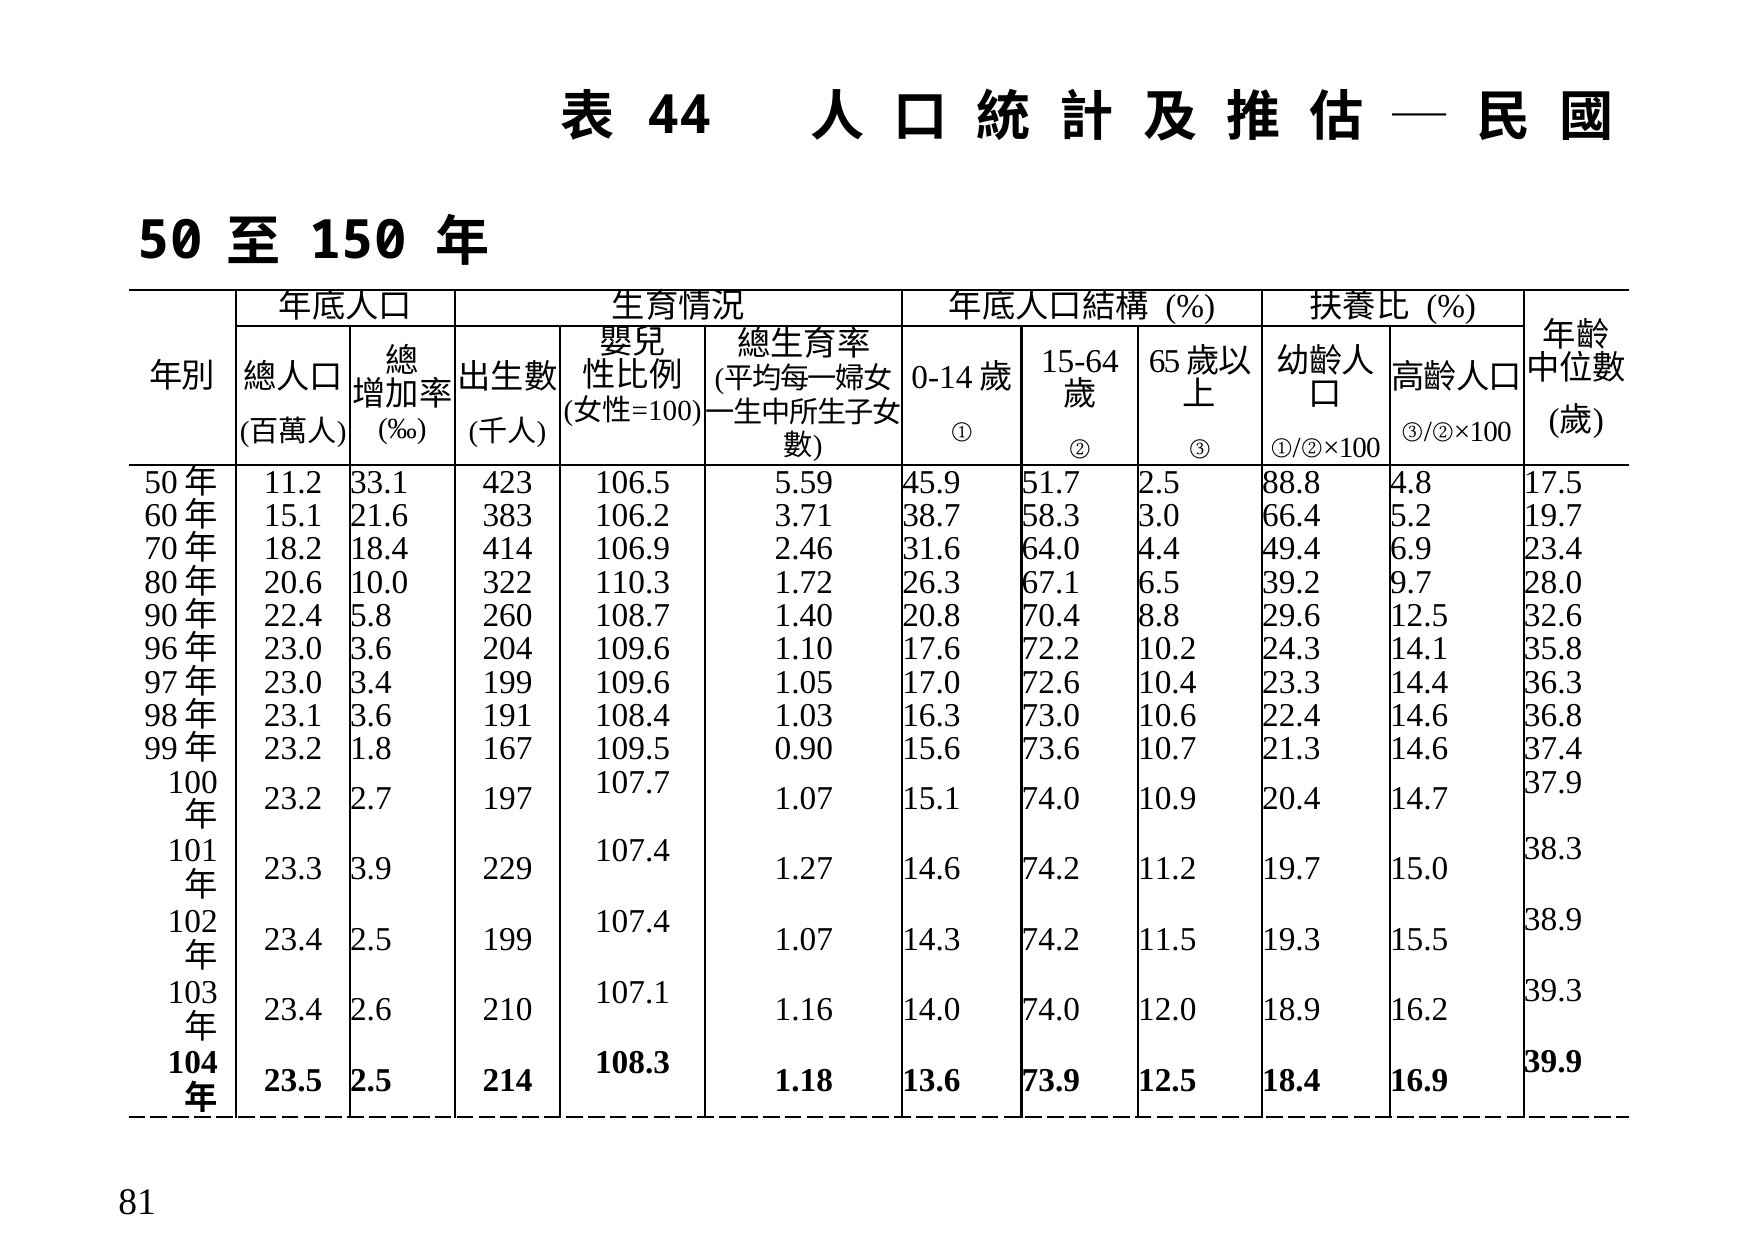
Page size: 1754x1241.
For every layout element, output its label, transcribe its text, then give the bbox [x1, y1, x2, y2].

table_cell 74.0 [1023, 975, 1137, 1046]
table_cell 14.6 [903, 833, 1020, 904]
table_cell 6.5 [1139, 566, 1261, 600]
table_cell 10.9 [1139, 766, 1261, 833]
table_cell 11.2 [237, 466, 349, 500]
table_cell 15.0 [1391, 833, 1523, 904]
table_cell 70.4 [1023, 600, 1137, 633]
table_cell 總 增加率 (‰) [351, 327, 454, 464]
table_cell 1.03 [706, 700, 901, 733]
table_cell 28.0 [1525, 566, 1628, 600]
table_cell 20.6 [237, 566, 349, 600]
table_cell 12.5 [1139, 1046, 1261, 1116]
table_cell 2.6 [351, 975, 454, 1046]
table_cell 107.4 [561, 833, 704, 904]
table_cell 39.2 [1263, 566, 1389, 600]
table_cell 49.4 [1263, 533, 1389, 566]
table_cell 23.0 [237, 633, 349, 666]
table_cell 11.2 [1139, 833, 1261, 904]
table_cell 33.1 [351, 466, 454, 500]
table_cell 出生數 (千人) [456, 327, 559, 464]
table_cell 23.3 [237, 833, 349, 904]
table_cell 39.9 [1525, 1046, 1628, 1116]
table_cell 38.9 [1525, 904, 1628, 975]
table_cell 23.3 [1263, 666, 1389, 700]
table_cell 73.6 [1023, 733, 1137, 766]
table_cell 23.1 [237, 700, 349, 733]
table_cell 1.40 [706, 600, 901, 633]
table_cell 73.9 [1023, 1046, 1137, 1116]
table_cell 106.5 [561, 466, 704, 500]
table_cell 5.8 [351, 600, 454, 633]
table_header 年底人口 [237, 291, 454, 324]
table_cell 5.2 [1391, 500, 1523, 533]
table_cell 2.7 [351, 766, 454, 833]
table_cell 109.6 [561, 633, 704, 666]
table_cell 1.8 [351, 733, 454, 766]
table_cell 80年 [129, 566, 235, 600]
table_cell 1.05 [706, 666, 901, 700]
table_cell 10.7 [1139, 733, 1261, 766]
table_cell 1.07 [706, 766, 901, 833]
table_cell 64.0 [1023, 533, 1137, 566]
table_cell 107.7 [561, 766, 704, 833]
table_cell 16.9 [1391, 1046, 1523, 1116]
table_header 扶養比 (%) [1263, 291, 1523, 324]
table_cell 191 [456, 700, 559, 733]
table_cell 15.5 [1391, 904, 1523, 975]
table_cell 22.4 [1263, 700, 1389, 733]
table_cell 3.6 [351, 633, 454, 666]
table_cell 210 [456, 975, 559, 1046]
table_cell 19.7 [1525, 500, 1628, 533]
table_cell 100年 [129, 766, 235, 833]
table_cell 14.7 [1391, 766, 1523, 833]
table_cell 15.1 [903, 766, 1020, 833]
table_cell 67.1 [1023, 566, 1137, 600]
table_cell 72.6 [1023, 666, 1137, 700]
table_cell 65歲以上 ③ [1139, 327, 1261, 464]
table_cell 11.5 [1139, 904, 1261, 975]
table_cell 23.4 [1525, 533, 1628, 566]
table_cell 32.6 [1525, 600, 1628, 633]
table_cell 10.2 [1139, 633, 1261, 666]
table_cell 74.2 [1023, 833, 1137, 904]
table_cell 3.6 [351, 700, 454, 733]
table_cell 101年 [129, 833, 235, 904]
table_cell 26.3 [903, 566, 1020, 600]
table_cell 16.3 [903, 700, 1020, 733]
table_cell 58.3 [1023, 500, 1137, 533]
table_cell 45.9 [903, 466, 1020, 500]
table_cell 23.2 [237, 766, 349, 833]
table_cell 21.3 [1263, 733, 1389, 766]
table_cell 0-14歲 ① [903, 327, 1020, 464]
table_cell 10.6 [1139, 700, 1261, 733]
table_cell 總人口 (百萬人) [237, 327, 349, 464]
table_cell 4.8 [1391, 466, 1523, 500]
table_cell 14.4 [1391, 666, 1523, 700]
table_cell 74.2 [1023, 904, 1137, 975]
table_cell 322 [456, 566, 559, 600]
table_cell 12.5 [1391, 600, 1523, 633]
table_cell 14.1 [1391, 633, 1523, 666]
table_cell 14.0 [903, 975, 1020, 1046]
table_cell 37.4 [1525, 733, 1628, 766]
table_cell 17.5 [1525, 466, 1628, 500]
table_cell 10.0 [351, 566, 454, 600]
table_cell 167 [456, 733, 559, 766]
table_cell 14.6 [1391, 700, 1523, 733]
table_cell 106.2 [561, 500, 704, 533]
table_cell 102年 [129, 904, 235, 975]
table_cell 107.1 [561, 975, 704, 1046]
table_cell 19.7 [1263, 833, 1389, 904]
table_cell 60年 [129, 500, 235, 533]
table_cell 214 [456, 1046, 559, 1116]
table_cell 204 [456, 633, 559, 666]
table_cell 12.0 [1139, 975, 1261, 1046]
table_cell 104年 [129, 1046, 235, 1116]
table_cell 99年 [129, 733, 235, 766]
table_cell 383 [456, 500, 559, 533]
table_cell 高齡人口 ③/②×100 [1391, 327, 1523, 464]
table_cell 18.2 [237, 533, 349, 566]
table_cell 38.7 [903, 500, 1020, 533]
table_header 生育情況 [456, 291, 901, 324]
table_cell 嬰兒 性比例 (女性=100) [561, 327, 704, 464]
table_header 年底人口結構 (%) [903, 291, 1261, 324]
table_cell 108.4 [561, 700, 704, 733]
table_cell 1.07 [706, 904, 901, 975]
table_cell 17.6 [903, 633, 1020, 666]
table_cell 6.9 [1391, 533, 1523, 566]
table_cell 4.4 [1139, 533, 1261, 566]
table_cell 229 [456, 833, 559, 904]
table_cell 3.9 [351, 833, 454, 904]
table_cell 36.3 [1525, 666, 1628, 700]
table_header 年齡 中位數 (歲) [1525, 291, 1628, 464]
table_cell 15.1 [237, 500, 349, 533]
table_cell 23.5 [237, 1046, 349, 1116]
table_cell 23.4 [237, 904, 349, 975]
table_cell 66.4 [1263, 500, 1389, 533]
table_cell 110.3 [561, 566, 704, 600]
table_cell 3.0 [1139, 500, 1261, 533]
table_cell 18.4 [351, 533, 454, 566]
table_cell 103年 [129, 975, 235, 1046]
table_cell 39.3 [1525, 975, 1628, 1046]
table_cell 23.0 [237, 666, 349, 700]
table_cell 1.10 [706, 633, 901, 666]
table_cell 107.4 [561, 904, 704, 975]
table_cell 2.5 [351, 1046, 454, 1116]
table_cell 106.9 [561, 533, 704, 566]
table_cell 21.6 [351, 500, 454, 533]
table_cell 35.8 [1525, 633, 1628, 666]
table_cell 15-64歲 ② [1023, 327, 1137, 464]
table_cell 23.2 [237, 733, 349, 766]
table_cell 18.9 [1263, 975, 1389, 1046]
table_cell 18.4 [1263, 1046, 1389, 1116]
table_cell 197 [456, 766, 559, 833]
table_cell 14.6 [1391, 733, 1523, 766]
table_cell 5.59 [706, 466, 901, 500]
table_cell 96年 [129, 633, 235, 666]
table_cell 17.0 [903, 666, 1020, 700]
table_cell 3.71 [706, 500, 901, 533]
table_cell 1.72 [706, 566, 901, 600]
table_cell 1.27 [706, 833, 901, 904]
table_cell 51.7 [1023, 466, 1137, 500]
table_header 年別 [129, 291, 235, 464]
table_cell 50年 [129, 466, 235, 500]
table_cell 199 [456, 904, 559, 975]
table_cell 幼齡人口 ①/②×100 [1263, 327, 1389, 464]
table_cell 260 [456, 600, 559, 633]
table_cell 423 [456, 466, 559, 500]
table_cell 109.5 [561, 733, 704, 766]
table_cell 22.4 [237, 600, 349, 633]
table_cell 70年 [129, 533, 235, 566]
table_cell 73.0 [1023, 700, 1137, 733]
table_cell 36.8 [1525, 700, 1628, 733]
table_cell 15.6 [903, 733, 1020, 766]
table_cell 1.16 [706, 975, 901, 1046]
table_cell 1.18 [706, 1046, 901, 1116]
table_cell 19.3 [1263, 904, 1389, 975]
table_cell 72.2 [1023, 633, 1137, 666]
table_cell 總生育率 (平均每一婦女一生中所生子女數) [706, 327, 901, 464]
table_cell 8.8 [1139, 600, 1261, 633]
table_cell 3.4 [351, 666, 454, 700]
table_cell 109.6 [561, 666, 704, 700]
table_cell 2.46 [706, 533, 901, 566]
table_cell 37.9 [1525, 766, 1628, 833]
subtitle 表44 人口統計及推估─民國50至150年 [128, 39, 1628, 289]
table_cell 108.3 [561, 1046, 704, 1116]
table_cell 16.2 [1391, 975, 1523, 1046]
table_cell 2.5 [351, 904, 454, 975]
table_cell 20.8 [903, 600, 1020, 633]
table_cell 0.90 [706, 733, 901, 766]
table_cell 90年 [129, 600, 235, 633]
table_cell 97年 [129, 666, 235, 700]
table_cell 14.3 [903, 904, 1020, 975]
table_cell 88.8 [1263, 466, 1389, 500]
table_cell 98年 [129, 700, 235, 733]
table_cell 199 [456, 666, 559, 700]
table_cell 13.6 [903, 1046, 1020, 1116]
table_cell 9.7 [1391, 566, 1523, 600]
table_cell 414 [456, 533, 559, 566]
table_cell 108.7 [561, 600, 704, 633]
table_cell 2.5 [1139, 466, 1261, 500]
table_cell 38.3 [1525, 833, 1628, 904]
table_cell 31.6 [903, 533, 1020, 566]
table_cell 24.3 [1263, 633, 1389, 666]
table_cell 10.4 [1139, 666, 1261, 700]
table_cell 74.0 [1023, 766, 1137, 833]
table_cell 20.4 [1263, 766, 1389, 833]
table_cell 23.4 [237, 975, 349, 1046]
table_cell 29.6 [1263, 600, 1389, 633]
